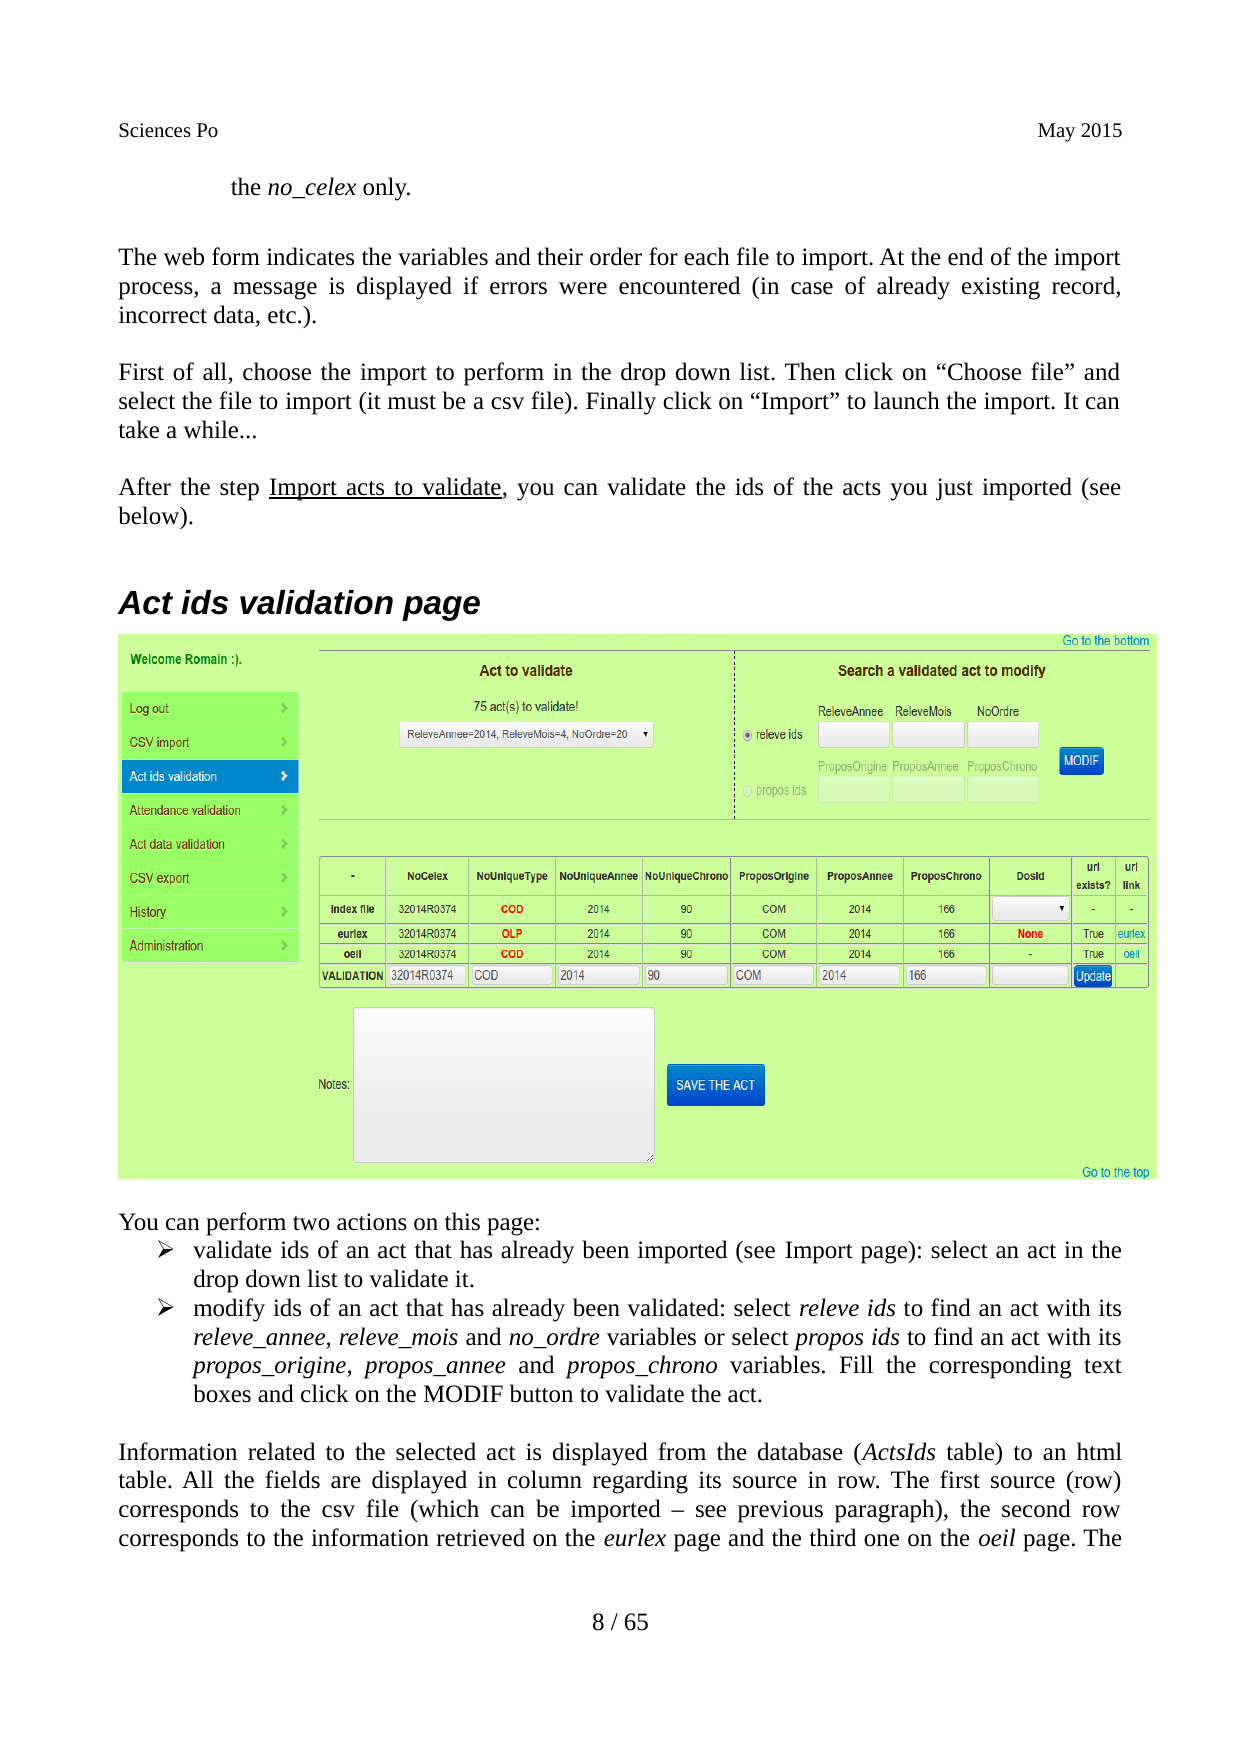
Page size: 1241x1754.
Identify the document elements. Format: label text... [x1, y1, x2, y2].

text After the step Import acts to validate, you can validate the ids of the acts you just imported (see below). [118, 472, 1122, 530]
list validate ids of an act that has already been imported (see Import page): select an act in the drop down list to validate it. [156, 1236, 1122, 1293]
subtitle Act ids validation page [118, 583, 1122, 622]
text The web form indicates the variables and their order for each file to import. At the end of the import process, a message is displayed if errors were encountered (in case of already existing record, incorrect data, etc.). [118, 242, 1122, 328]
list modify ids of an act that has already been validated: select releve ids to find an act with its releve_annee, releve_mois and no_ordre variables or select propos ids to find an act with its propos_origine, propos_annee and propos_chrono variables. Fill the corresponding text boxes and click on the MODIF button to validate the act. [156, 1293, 1122, 1408]
text You can perform two actions on this page: [118, 1207, 1122, 1236]
picture [118, 634, 1157, 1179]
text Information related to the selected act is displayed from the database (ActsIds table) to an html table. All the fields are displayed in column regarding its source in row. The first source (row) corresponds to the csv file (which can be imported – see previous paragraph), the second row corresponds to the information retrieved on the eurlex page and the third one on the oeil page. The [118, 1437, 1122, 1552]
text First of all, choose the import to perform in the drop down list. Then click on “Choose file” and select the file to import (it must be a csv file). Finally click on “Import” to launch the import. It can take a while... [118, 357, 1122, 443]
list the no_celex only. [193, 172, 1122, 201]
